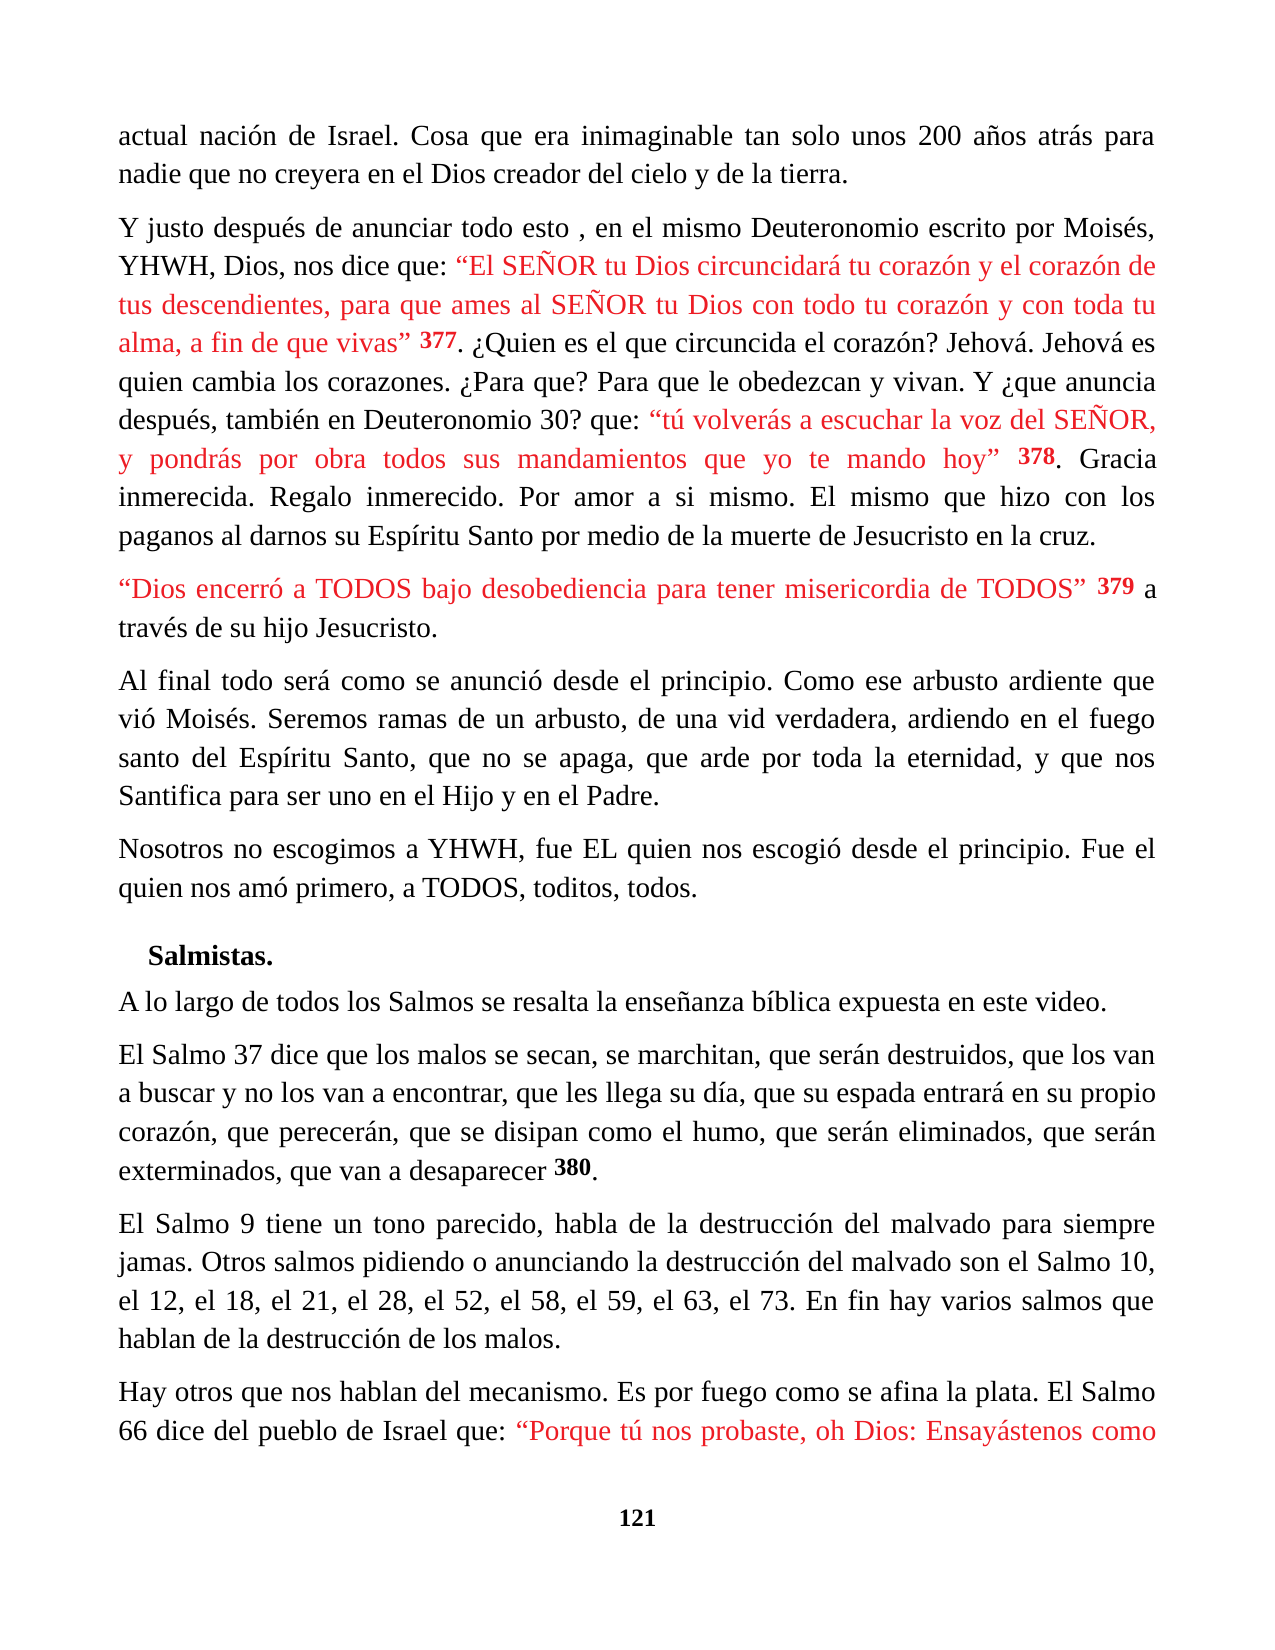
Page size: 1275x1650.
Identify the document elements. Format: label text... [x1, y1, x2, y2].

text Y justo después de anunciar todo esto , en el mismo Deuteronomio escrito por Moisés, YHWH, Dios, nos dice que: “El SEÑOR tu Dios circuncidará tu corazón y el corazón de tus descendientes, para que ames al SEÑOR tu Dios con todo tu corazón y con toda tu alma, a fin de que vivas” . ¿Quien es el que circuncida el corazón? Jehová. Jehová es quien cambia los corazones. ¿Para que? Para que le obedezcan y vivan. Y ¿que anuncia después, también en Deuteronomio 30? que: “tú volverás a escuchar la voz del SEÑOR, y pondrás por obra todos sus mandamientos que yo te mando hoy” . Gracia inmerecida. Regalo inmerecido. Por amor a si mismo. El mismo que hizo con los paganos al darnos su Espíritu Santo por medio de la muerte de Jesucristo en la cruz. [118, 210, 1157, 552]
text El Salmo 37 dice que los malos se secan, se marchitan, que serán destruidos, que los van a buscar y no los van a encontrar, que les llega su día, que su espada entrará en su propio corazón, que perecerán, que se disipan como el humo, que serán eliminados, que serán exterminados, que van a desaparecer . [118, 1037, 1157, 1186]
text A lo largo de todos los Salmos se resalta la enseñanza bíblica expuesta en este video. [118, 984, 1157, 1017]
text El Salmo 9 tiene un tono parecido, habla de la destrucción del malvado para siempre jamas. Otros salmos pidiendo o anunciando la destrucción del malvado son el Salmo 10, el 12, el 18, el 21, el 28, el 52, el 58, el 59, el 63, el 73. En fin hay varios salmos que hablan de la destrucción de los malos. [118, 1206, 1157, 1355]
text Hay otros que nos hablan del mecanismo. Es por fuego como se afina la plata. El Salmo 66 dice del pueblo de Israel que: “Porque tú nos probaste, oh Dios: Ensayástenos como [118, 1374, 1157, 1447]
text actual nación de Israel. Cosa que era inimaginable tan solo unos 200 años atrás para nadie que no creyera en el Dios creador del cielo y de la tierra. [118, 118, 1157, 190]
text Nosotros no escogimos a YHWH, fue EL quien nos escogió desde el principio. Fue el quien nos amó primero, a TODOS, toditos, todos. [118, 832, 1157, 904]
text “Dios encerró a TODOS bajo desobediencia para tener misericordia de TODOS” a través de su hijo Jesucristo. [118, 571, 1157, 643]
subtitle Salmistas. [148, 938, 1157, 971]
text Al final todo será como se anunció desde el principio. Como ese arbusto ardiente que vió Moisés. Seremos ramas de un arbusto, de una vid verdadera, ardiendo en el fuego santo del Espíritu Santo, que no se apaga, que arde por toda la eternidad, y que nos Santifica para ser uno en el Hijo y en el Padre. [118, 663, 1157, 812]
